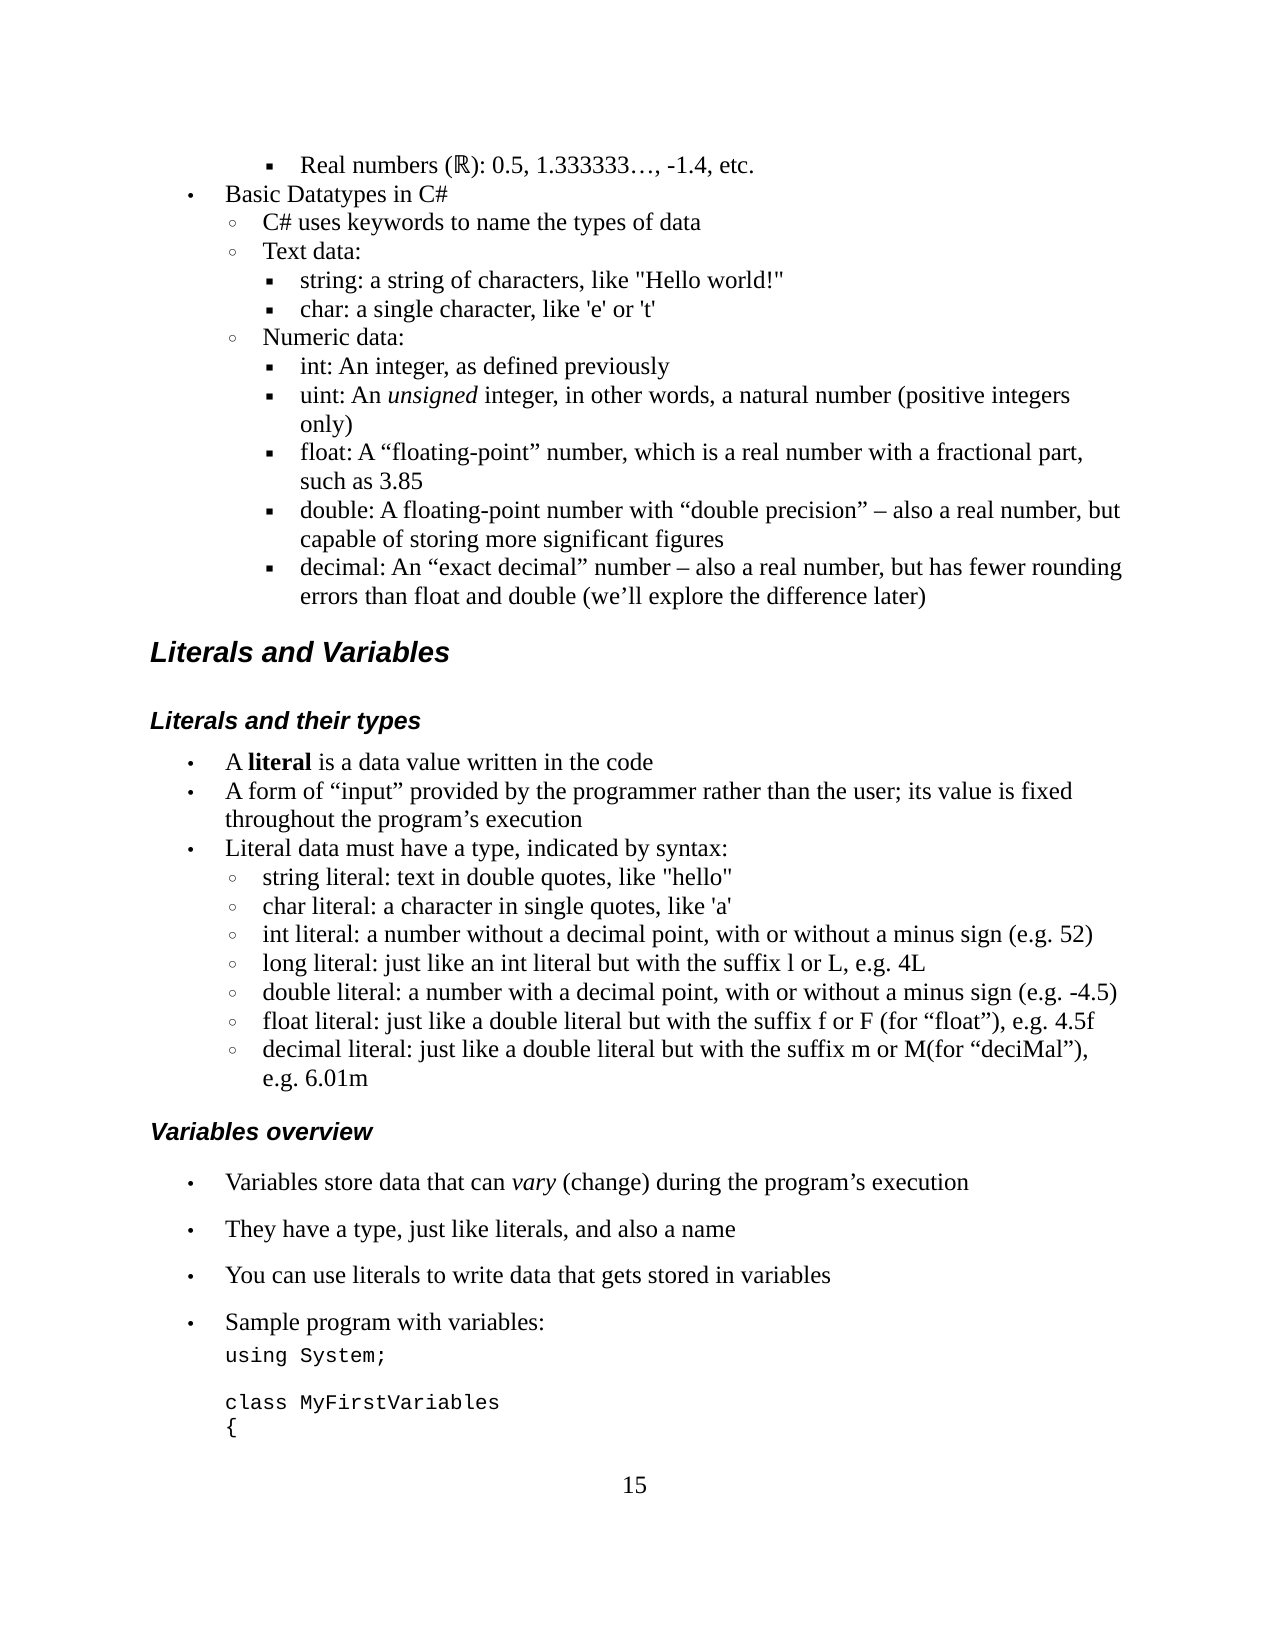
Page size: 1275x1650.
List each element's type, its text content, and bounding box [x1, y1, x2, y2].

list Real numbers (ℝ): 0.5, 1.333333…, -1.4, etc. [262, 150, 1125, 179]
list They have a type, just like literals, and also a name [187, 1214, 1125, 1242]
list Variables store data that can vary (change) during the program’s execution [187, 1167, 1125, 1196]
list long literal: just like an int literal but with the suffix l or L, e.g. 4L [225, 948, 1125, 977]
list double: A floating-point number with “double precision” – also a real number, but capable of storing more significant figures [262, 495, 1125, 552]
list char: a single character, like 'e' or 't' [262, 294, 1125, 322]
list decimal literal: just like a double literal but with the suffix m or M(for “deciMal”), e.g. 6.01m [225, 1034, 1125, 1092]
subtitle Variables overview [150, 1117, 1125, 1146]
list string literal: text in double quotes, like "hello" [225, 862, 1125, 891]
list string: a string of characters, like "Hello world!" [262, 265, 1125, 294]
list A literal is a data value written in the code [187, 747, 1125, 776]
list char literal: a character in single quotes, like 'a' [225, 891, 1125, 919]
subtitle Literals and their types [150, 706, 1125, 734]
list int literal: a number without a decimal point, with or without a minus sign (e.g. 52) [225, 919, 1125, 948]
list uint: An unsigned integer, in other words, a natural number (positive integers only) [262, 380, 1125, 437]
list Basic Datatypes in C# [187, 179, 1125, 207]
list A form of “input” provided by the programmer rather than the user; its value is fixed throughout the program’s execution [187, 776, 1125, 833]
list You can use literals to write data that gets stored in variables [187, 1260, 1125, 1289]
list float: A “floating-point” number, which is a real number with a fractional part, such as 3.85 [262, 437, 1125, 495]
list float literal: just like a double literal but with the suffix f or F (for “float”), e.g. 4.5f [225, 1006, 1125, 1034]
list double literal: a number with a decimal point, with or without a minus sign (e.g. -4.5) [225, 977, 1125, 1006]
list Text data: [225, 236, 1125, 265]
subtitle Literals and Variables [150, 635, 1125, 668]
list C# uses keywords to name the types of data [225, 207, 1125, 236]
list { [187, 1416, 1125, 1439]
list Literal data must have a type, indicated by syntax: [187, 833, 1125, 862]
list decimal: An “exact decimal” number – also a real number, but has fewer rounding errors than float and double (we’ll explore the difference later) [262, 552, 1125, 610]
list int: An integer, as defined previously [262, 351, 1125, 380]
list using System; [187, 1345, 1125, 1368]
list Sample program with variables: [187, 1307, 1125, 1336]
list Numeric data: [225, 322, 1125, 351]
list class MyFirstVariables [187, 1392, 1125, 1416]
